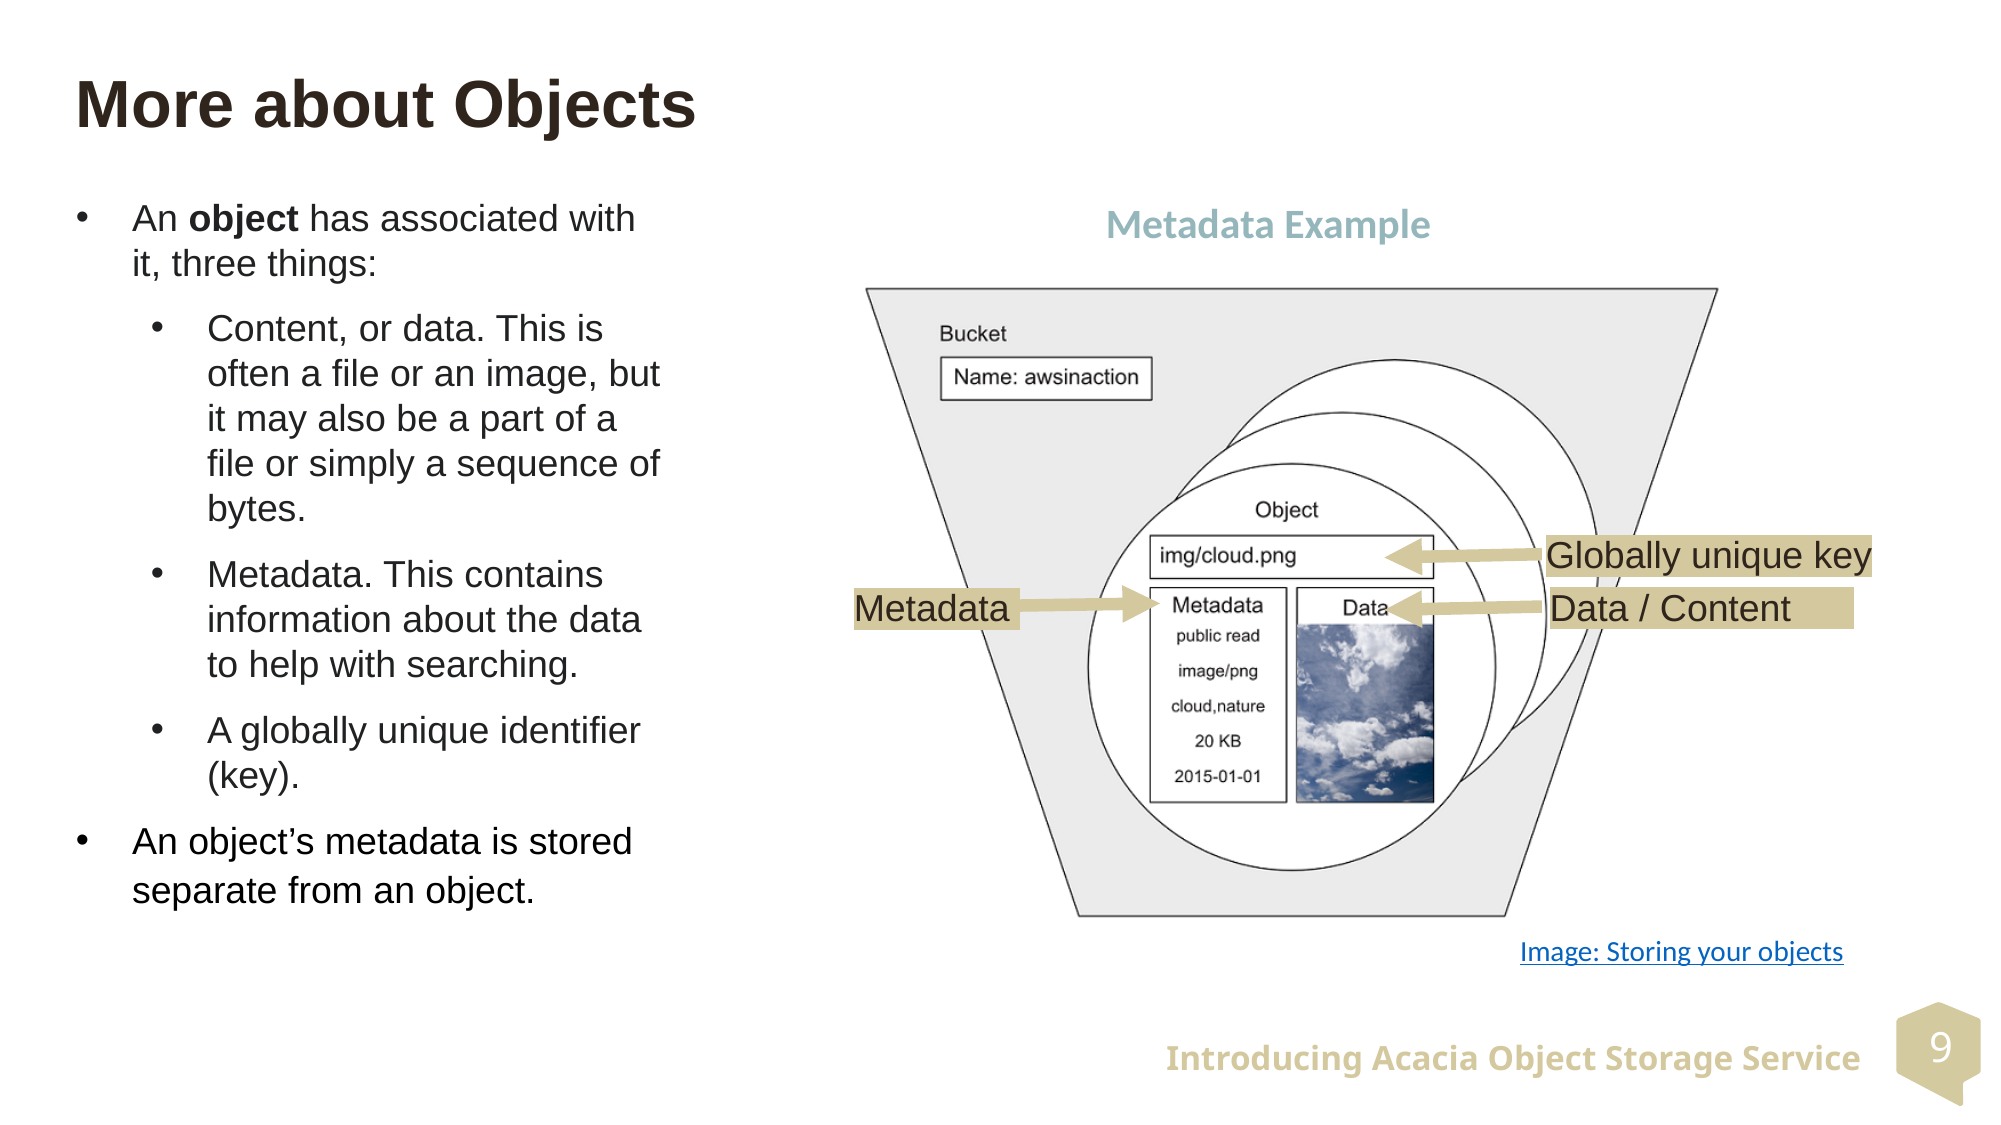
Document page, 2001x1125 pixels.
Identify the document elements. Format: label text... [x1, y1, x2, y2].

title More about Objects [60, 16, 1939, 186]
text_box Image: Storing your objects [1505, 925, 1859, 975]
picture [864, 286, 1721, 919]
text_box Data / Content [1534, 576, 1870, 637]
list Introducing Acacia Object Storage Service [1021, 1023, 1878, 1082]
text_box Metadata Example [1090, 189, 1564, 255]
text_box Globally unique key [1531, 523, 1888, 584]
text_box An object has associated with it, three things: Content, or data. This is often a file or an image, but it may also be a part of a file or simply a sequence of bytes. Metadata. This contains information about the data to help with searching. A globally unique identifier (key). An object’s metadata is stored separate from an object. [60, 186, 683, 920]
text_box Metadata [838, 577, 1036, 637]
